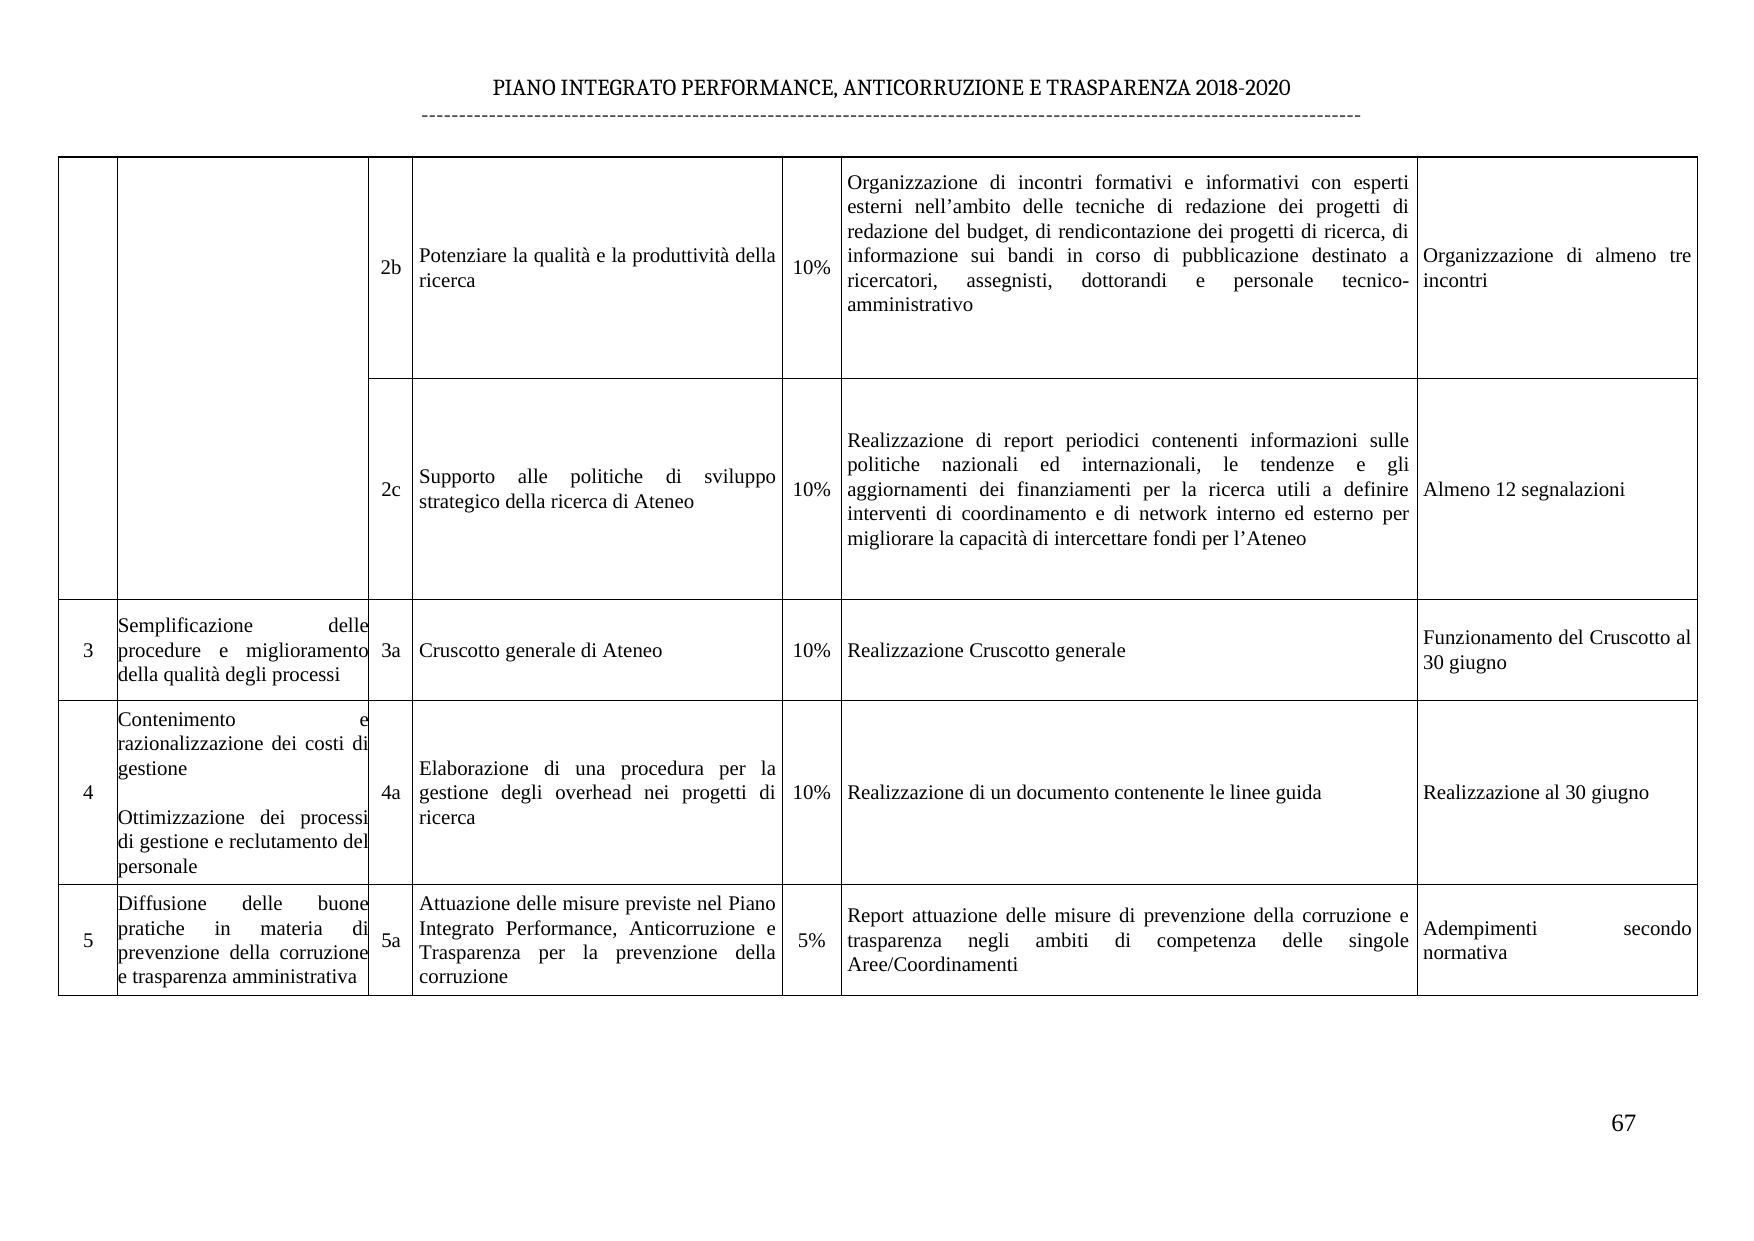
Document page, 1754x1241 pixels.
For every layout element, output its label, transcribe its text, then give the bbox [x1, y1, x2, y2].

table_cell 2c [369, 379, 412, 599]
table_cell Almeno 12 segnalazioni [1418, 379, 1697, 599]
table_cell Realizzazione Cruscotto generale [842, 600, 1417, 700]
table_cell Potenziare la qualità e la produttività della ricerca [413, 158, 782, 378]
table_cell 3a [369, 600, 412, 700]
table_cell Realizzazione al 30 giugno [1418, 701, 1697, 884]
table_cell 5 [59, 885, 117, 995]
table_cell [59, 158, 117, 599]
table_cell 4a [369, 701, 412, 884]
table_cell Realizzazione di report periodici contenenti informazioni sulle politiche nazionali ed internazionali, le tendenze e gli aggiornamenti dei finanziamenti per la ricerca utili a definire interventi di coordinamento e di network interno ed esterno per migliorare la capacità di intercettare fondi per l’Ateneo [842, 379, 1417, 599]
table_cell 10% [783, 701, 841, 884]
table_cell 10% [783, 379, 841, 599]
table_cell 10% [783, 158, 841, 378]
table_cell Supporto alle politiche di sviluppo strategico della ricerca di Ateneo [413, 379, 782, 599]
table_cell 5a [369, 885, 412, 995]
table_cell Funzionamento del Cruscotto al 30 giugno [1418, 600, 1697, 700]
table_cell Organizzazione di almeno tre incontri [1418, 158, 1697, 378]
table_cell Adempimenti secondo normativa [1418, 885, 1697, 995]
table_cell Elaborazione di una procedura per la gestione degli overhead nei progetti di ricerca [413, 701, 782, 884]
table_cell Attuazione delle misure previste nel Piano Integrato Performance, Anticorruzione e Trasparenza per la prevenzione della corruzione [413, 885, 782, 995]
table_cell [118, 158, 368, 599]
table_cell Diffusione delle buone pratiche in materia di prevenzione della corruzione e trasparenza amministrativa [118, 885, 368, 995]
table_cell 4 [59, 701, 117, 884]
table_cell Contenimento e razionalizzazione dei costi di gestione Ottimizzazione dei processi di gestione e reclutamento del personale [118, 701, 368, 884]
table_cell Semplificazione delle procedure e miglioramento della qualità degli processi [118, 600, 368, 700]
table_cell Report attuazione delle misure di prevenzione della corruzione e trasparenza negli ambiti di competenza delle singole Aree/Coordinamenti [842, 885, 1417, 995]
table_cell Realizzazione di un documento contenente le linee guida [842, 701, 1417, 884]
table_cell 5% [783, 885, 841, 995]
table_cell Cruscotto generale di Ateneo [413, 600, 782, 700]
table_cell 3 [59, 600, 117, 700]
table_cell 2b [369, 158, 412, 378]
table_cell 10% [783, 600, 841, 700]
table_cell Organizzazione di incontri formativi e informativi con esperti esterni nell’ambito delle tecniche di redazione dei progetti di redazione del budget, di rendicontazione dei progetti di ricerca, di informazione sui bandi in corso di pubblicazione destinato a ricercatori, assegnisti, dottorandi e personale tecnico-amministrativo [842, 158, 1417, 378]
